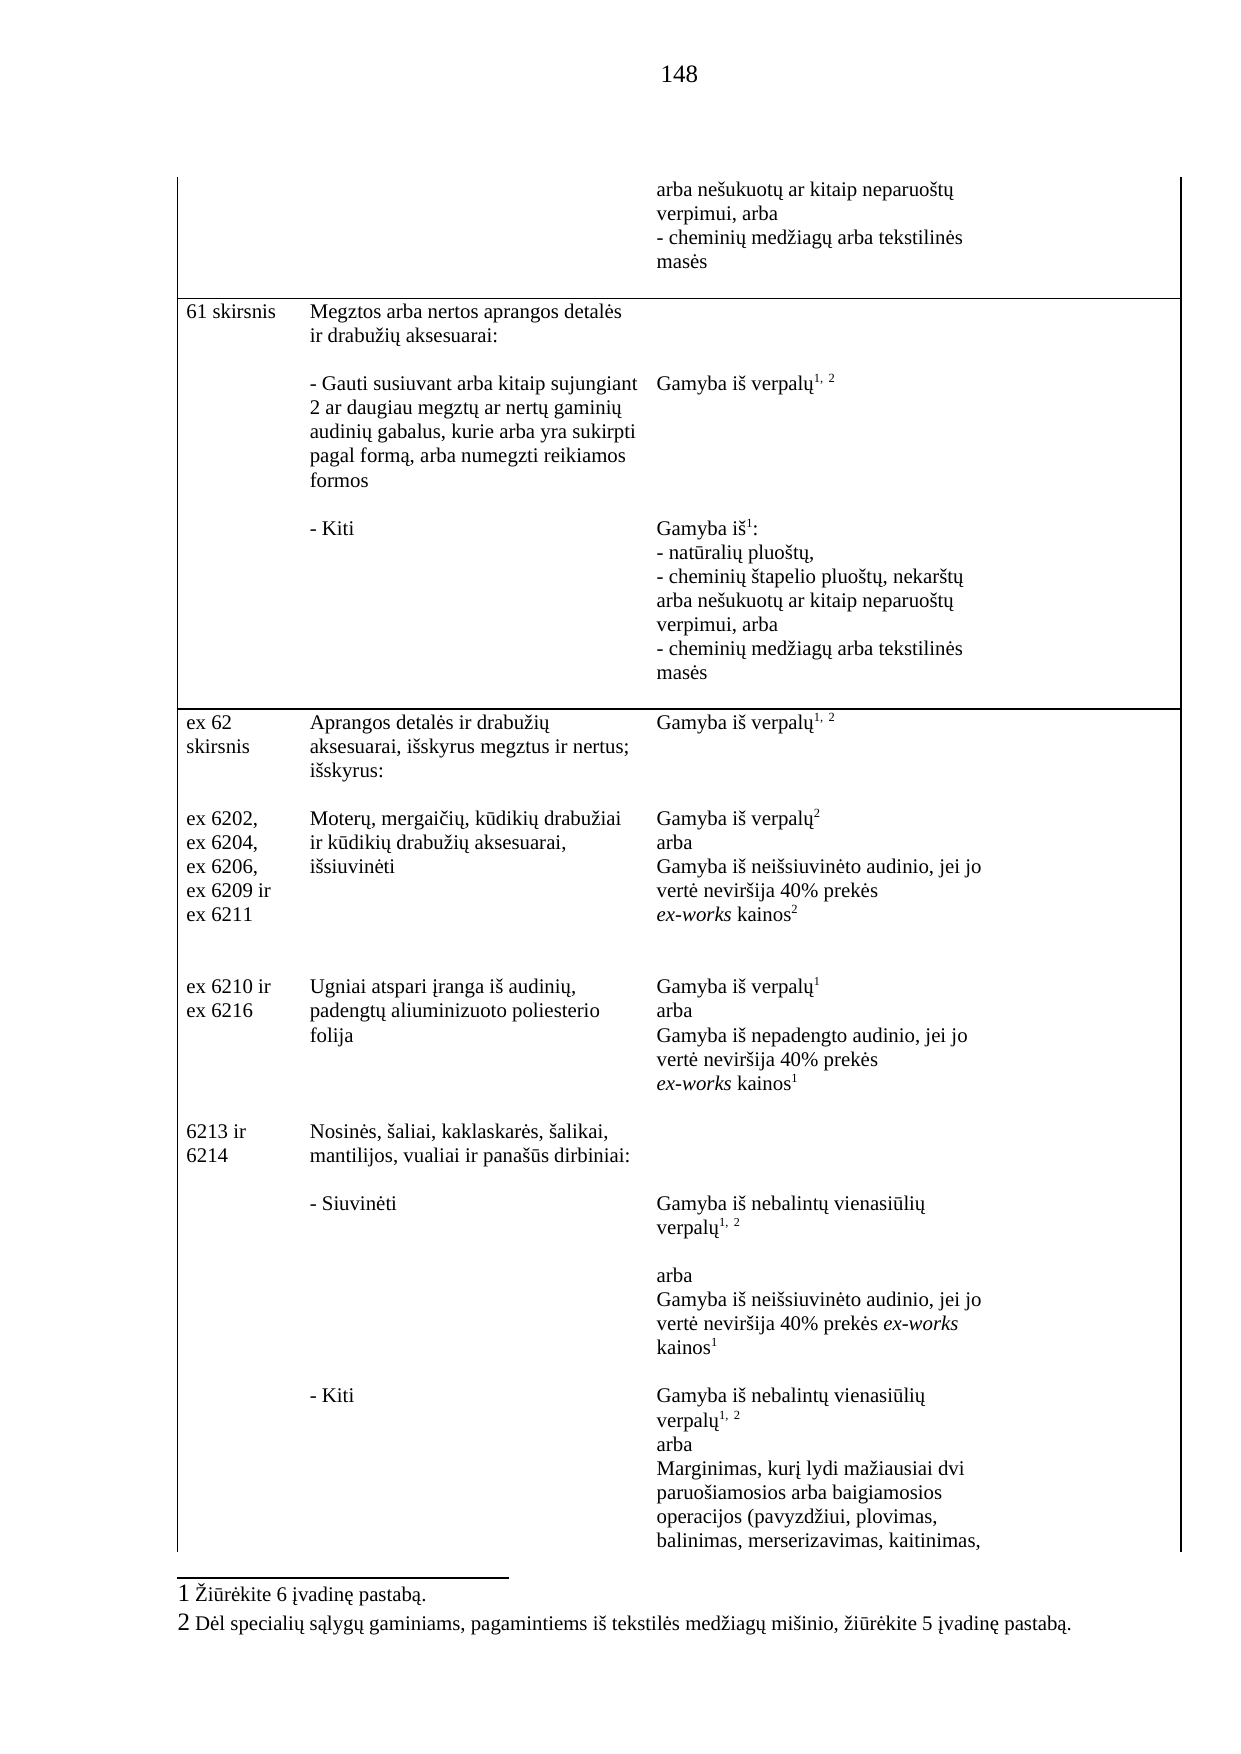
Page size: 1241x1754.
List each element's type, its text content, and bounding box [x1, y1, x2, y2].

table_cell 6213 ir 6214 [178, 1119, 301, 1191]
table_cell [648, 1119, 999, 1191]
table_cell [1000, 710, 1180, 806]
table_cell - cheminių medžiagų arba tekstilinės masės [648, 225, 999, 297]
table_cell [178, 225, 301, 297]
table_cell arba Gamyba iš neišsiuvinėto audinio, jei jo vertė neviršija 40% prekės ex-works kainos1 [648, 1239, 999, 1383]
table_cell Gamyba iš verpalų1, 2 [648, 710, 999, 806]
table_cell Gamyba iš verpalų arba Gamyba iš nepadengto audinio, jei jo vertė neviršija 40% prekės ex-works kainos1 [648, 974, 999, 1119]
table_cell Gamyba iš verpalų1, 2 [648, 371, 999, 516]
table_cell - natūralių pluoštų, - cheminių štapelio pluoštų, nekarštų arba nešukuotų ar kitaip neparuoštų verpimui, arba [648, 540, 999, 636]
table_cell [1000, 299, 1180, 371]
table_cell 61 skirsnis [178, 299, 301, 371]
table_cell [178, 540, 301, 636]
table_cell [1000, 1384, 1180, 1552]
table_cell [1000, 516, 1180, 540]
table_cell [1000, 371, 1180, 516]
table_cell ex 62 skirsnis [178, 710, 301, 806]
table_cell Megztos arba nertos aprangos detalės ir drabužių aksesuarai: [301, 299, 647, 371]
table_cell [1000, 636, 1180, 708]
table_cell [1000, 1191, 1180, 1239]
table_cell ex 6202, ex 6204, ex 6206, ex 6209 ir ex 6211 [178, 806, 301, 974]
table_cell [178, 371, 301, 516]
table_cell Ugniai atspari įranga iš audinių, padengtų aliuminizuoto poliesterio folija [301, 974, 647, 1119]
table_cell [178, 177, 301, 225]
table_cell [1000, 1119, 1180, 1191]
table_cell [178, 636, 301, 708]
table_cell Moterų, mergaičių, kūdikių drabužiai ir kūdikių drabužių aksesuarai, išsiuvinėti [301, 806, 647, 974]
table_cell Gamyba iš nebalintų vienasiūlių verpalų1, 2 arba Marginimas, kurį lydi mažiausiai dvi paruošiamosios arba baigiamosios operacijos (pavyzdžiui, plovimas, balinimas, merserizavimas, kaitinimas, [648, 1384, 999, 1552]
table_cell - Gauti susiuvant arba kitaip sujungiant 2 ar daugiau megztų ar nertų gaminių audinių gabalus, kurie arba yra sukirpti pagal formą, arba numegzti reikiamos formos [301, 371, 647, 516]
table_cell - Kiti [301, 516, 647, 540]
table_cell [178, 1384, 301, 1552]
table_cell ex 6210 ir ex 6216 [178, 974, 301, 1119]
table_cell [178, 1239, 301, 1383]
table_cell Nosinės, šaliai, kaklaskarės, šalikai, mantilijos, vualiai ir panašūs dirbiniai: [301, 1119, 647, 1191]
table_cell [178, 1191, 301, 1239]
table_cell [1000, 806, 1180, 974]
table_cell - Siuvinėti [301, 1191, 647, 1239]
table_cell [301, 177, 647, 225]
table_cell [1000, 1239, 1180, 1383]
table_cell Gamyba iš1: [648, 516, 999, 540]
table_cell [301, 540, 647, 636]
table_cell [301, 1239, 647, 1383]
table_cell [648, 299, 999, 371]
table_cell Gamyba iš verpalų2 arba Gamyba iš neišsiuvinėto audinio, jei jo vertė neviršija 40% prekės ex-works kainos2 [648, 806, 999, 974]
table_cell - Kiti [301, 1384, 647, 1552]
table_cell [301, 636, 647, 708]
table_cell Aprangos detalės ir drabužių aksesuarai, išskyrus megztus ir nertus; išskyrus: [301, 710, 647, 806]
table_cell arba nešukuotų ar kitaip neparuoštų verpimui, arba [648, 177, 999, 225]
table_cell [1000, 974, 1180, 1119]
table_cell - cheminių medžiagų arba tekstilinės masės [648, 636, 999, 708]
table_cell [1000, 177, 1180, 225]
table_cell [1000, 540, 1180, 636]
table_cell Gamyba iš nebalintų vienasiūlių verpalų1, [648, 1191, 999, 1239]
table_cell [1000, 225, 1180, 297]
table_cell [178, 516, 301, 540]
table_cell [301, 225, 647, 297]
